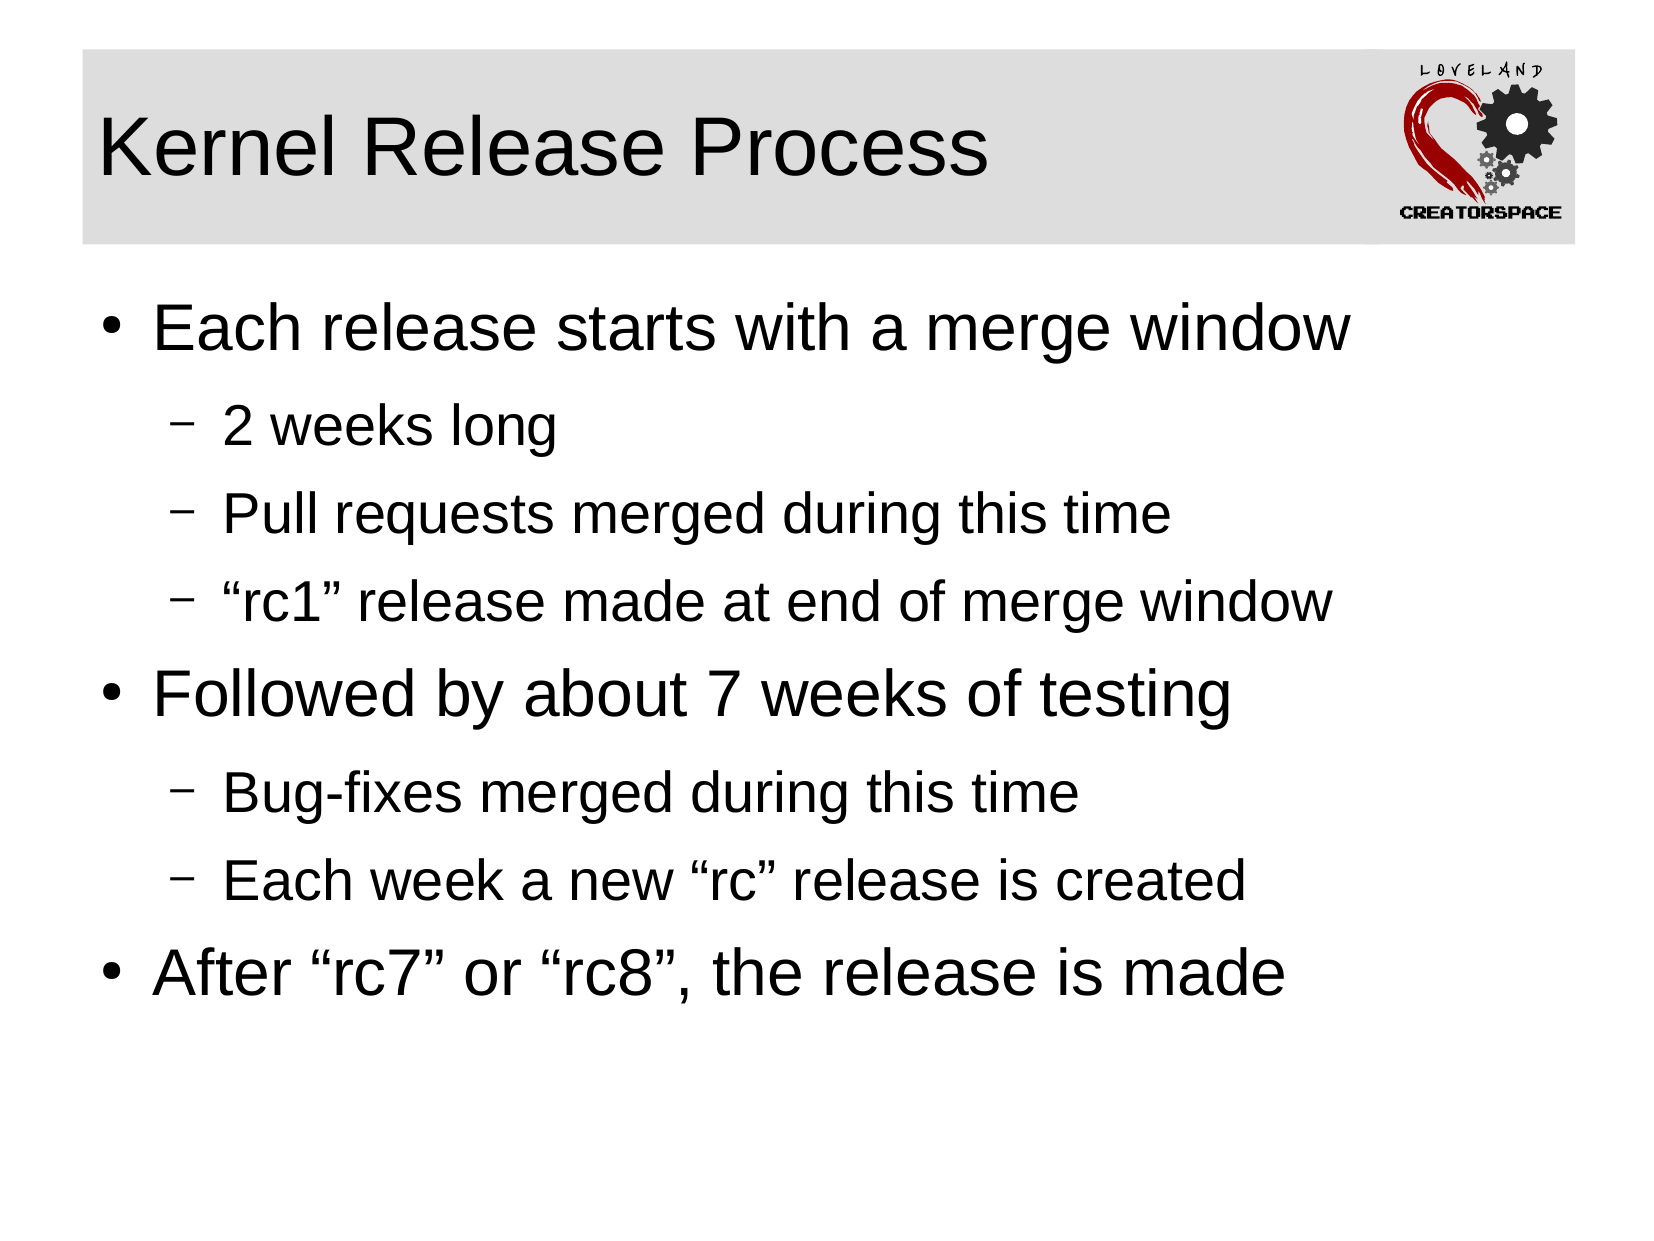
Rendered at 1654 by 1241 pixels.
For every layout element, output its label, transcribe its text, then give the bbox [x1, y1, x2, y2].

list Each release starts with a merge window 2 weeks long Pull requests merged during this time “rc1” release made at end of merge window Followed by about 7 weeks of testing Bug-fixes merged during this time Each week a new “rc” release is created After “rc7” or “rc8”, the release is made [82, 290, 1571, 1010]
title Kernel Release Process [82, 49, 1381, 245]
